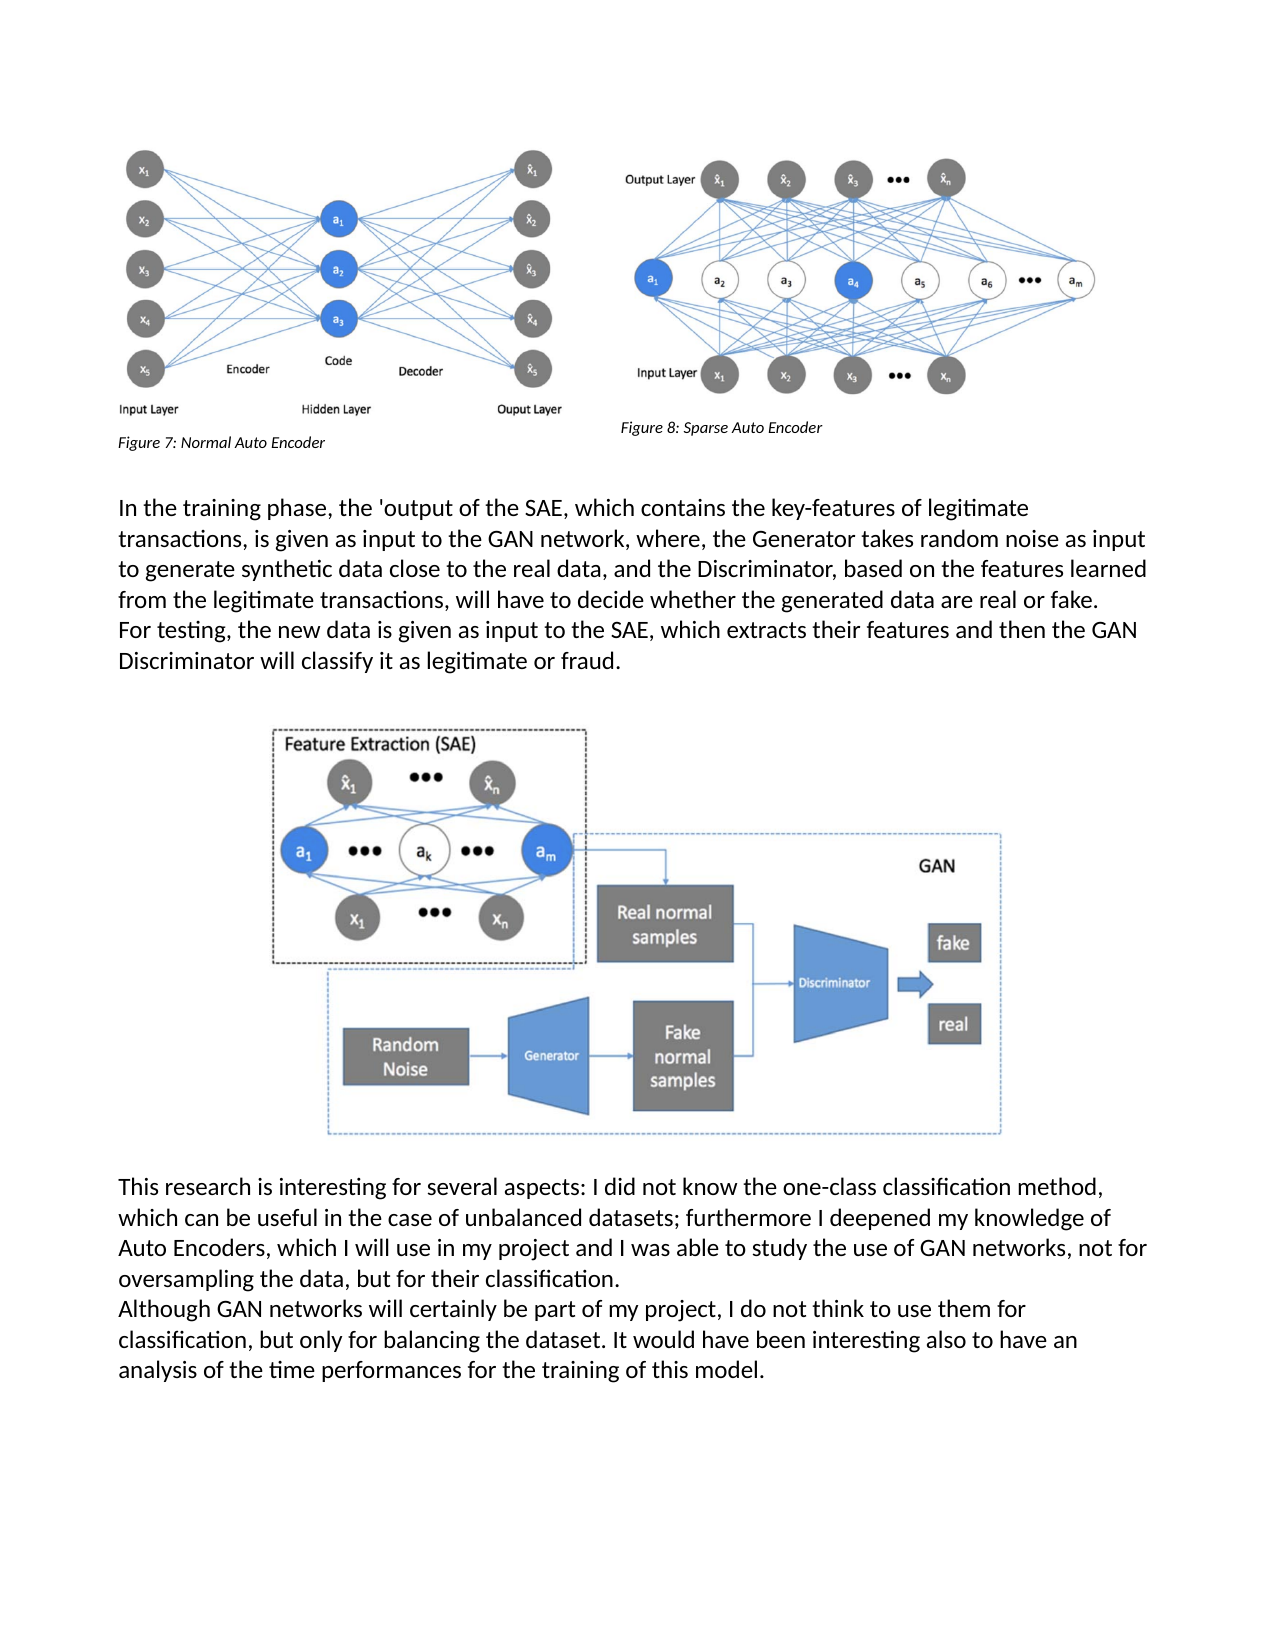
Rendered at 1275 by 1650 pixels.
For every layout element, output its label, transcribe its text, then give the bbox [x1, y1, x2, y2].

text In the training phase, the 'output of the SAE, which contains the key-features of legitimate transactions, is given as input to the GAN network, where, the Generator takes random noise as input to generate synthetic data close to the real data, and the Discriminator, based on the features learned from the legitimate transactions, will have to decide whether the generated data are real or fake. [118, 492, 1157, 614]
text Although GAN networks will certainly be part of my project, I do not think to use them for classification, but only for balancing the dataset. It would have been interesting also to have an analysis of the time performances for the training of this model. [118, 1293, 1157, 1385]
picture [117, 144, 568, 421]
text Figure 8: Sparse Auto Encoder [621, 406, 1101, 438]
picture [262, 718, 1013, 1145]
picture [620, 145, 1102, 406]
text For testing, the new data is given as input to the SAE, which extracts their features and then the GAN Discriminator will classify it as legitimate or fraud. [118, 614, 1157, 675]
text This research is interesting for several aspects: I did not know the one-class classification method, which can be useful in the case of unbalanced datasets; furthermore I deepened my knowledge of Auto Encoders, which I will use in my project and I was able to study the use of GAN networks, not for oversampling the data, but for their classification. [118, 1171, 1157, 1293]
text Figure 7: Normal Auto Encoder [118, 421, 568, 453]
